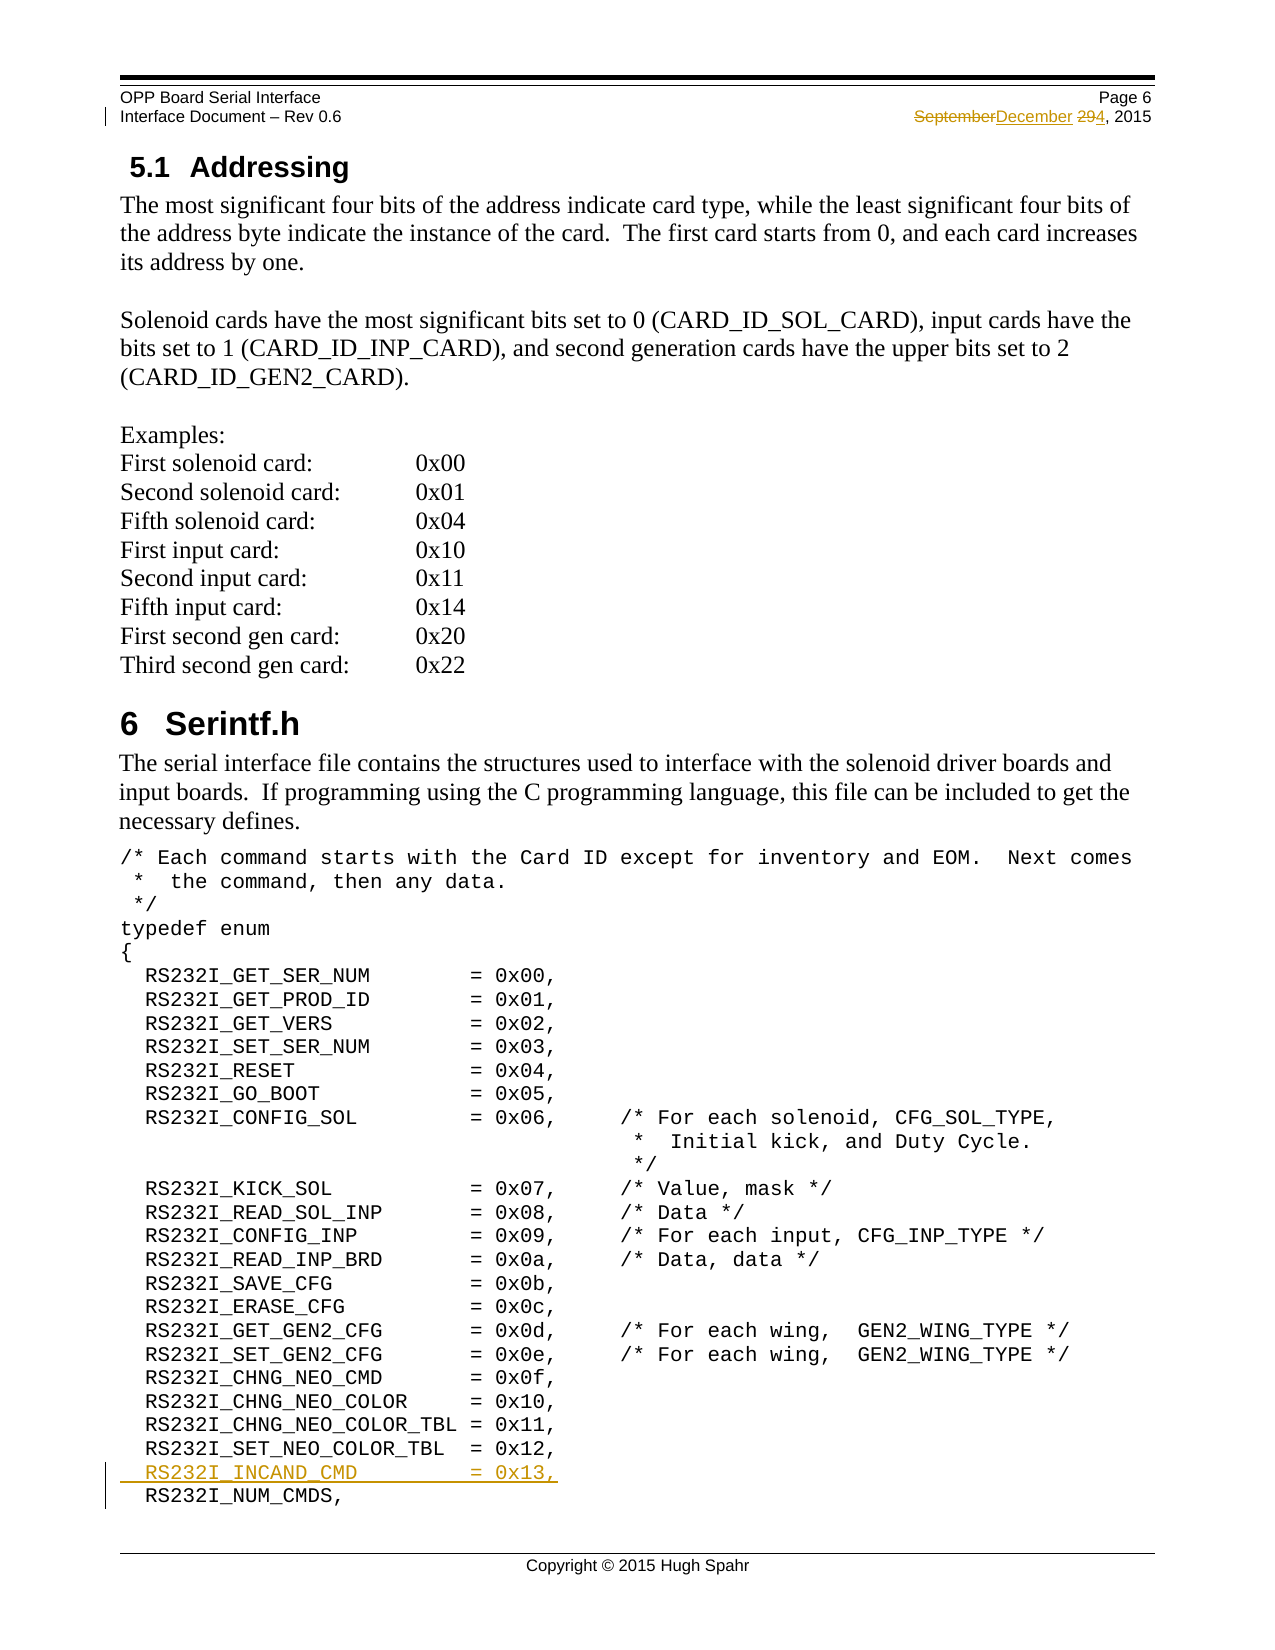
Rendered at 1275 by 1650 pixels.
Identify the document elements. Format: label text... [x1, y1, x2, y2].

text RS232I_GET_SER_NUM = 0x00, [120, 965, 1155, 989]
text RS232I_CONFIG_SOL = 0x06, /* For each solenoid, CFG_SOL_TYPE, [120, 1107, 1155, 1131]
text RS232I_ERASE_CFG = 0x0c, [120, 1296, 1155, 1320]
text Examples: [120, 420, 1155, 448]
text RS232I_GO_BOOT = 0x05, [120, 1083, 1155, 1107]
text The serial interface file contains the structures used to interface with the solenoid driver boards and input boards. If programming using the C programming language, this file can be included to get the necessary defines. [118, 748, 1155, 834]
subtitle Addressing [129, 150, 1155, 183]
text Solenoid cards have the most significant bits set to 0 (CARD_ID_SOL_CARD), input cards have the bits set to 1 (CARD_ID_INP_CARD), and second generation cards have the upper bits set to 2 (CARD_ID_GEN2_CARD). [120, 305, 1155, 391]
subtitle Serintf.h [120, 703, 1155, 742]
text Fifth input card: 0x14 [120, 592, 1155, 621]
text Fifth solenoid card: 0x04 [120, 506, 1155, 535]
text The most significant four bits of the address indicate card type, while the least significant four bits of the address byte indicate the instance of the card. The first card starts from 0, and each card increases its address by one. [120, 190, 1155, 276]
text RS232I_SET_SER_NUM = 0x03, [120, 1036, 1155, 1060]
text First second gen card: 0x20 [120, 621, 1155, 650]
text */ [120, 894, 1155, 918]
text RS232I_READ_INP_BRD = 0x0a, /* Data, data */ [120, 1249, 1155, 1273]
text RS232I_CHNG_NEO_CMD = 0x0f, [120, 1367, 1155, 1391]
text * the command, then any data. [120, 871, 1155, 894]
text * Initial kick, and Duty Cycle. [120, 1131, 1155, 1154]
text Second input card: 0x11 [120, 563, 1155, 592]
text */ [120, 1154, 1155, 1178]
text First input card: 0x10 [120, 535, 1155, 563]
text RS232I_SET_GEN2_CFG = 0x0e, /* For each wing, GEN2_WING_TYPE */ [120, 1343, 1155, 1367]
text /* Each command starts with the Card ID except for inventory and EOM. Next comes [120, 847, 1155, 871]
text RS232I_GET_PROD_ID = 0x01, [120, 989, 1155, 1012]
text RS232I_GET_VERS = 0x02, [120, 1012, 1155, 1036]
text RS232I_SAVE_CFG = 0x0b, [120, 1273, 1155, 1296]
text typedef enum [120, 918, 1155, 942]
text RS232I_READ_SOL_INP = 0x08, /* Data */ [120, 1202, 1155, 1225]
text Second solenoid card: 0x01 [120, 477, 1155, 506]
text RS232I_CONFIG_INP = 0x09, /* For each input, CFG_INP_TYPE */ [120, 1225, 1155, 1249]
text RS232I_NUM_CMDS, [120, 1485, 1155, 1509]
text { [120, 942, 1155, 965]
text RS232I_INCAND_CMD = 0x13, [120, 1462, 1155, 1485]
text RS232I_SET_NEO_COLOR_TBL = 0x12, [120, 1438, 1155, 1462]
text RS232I_CHNG_NEO_COLOR_TBL = 0x11, [120, 1414, 1155, 1438]
text RS232I_RESET = 0x04, [120, 1060, 1155, 1083]
text RS232I_KICK_SOL = 0x07, /* Value, mask */ [120, 1178, 1155, 1202]
text RS232I_CHNG_NEO_COLOR = 0x10, [120, 1391, 1155, 1414]
text RS232I_GET_GEN2_CFG = 0x0d, /* For each wing, GEN2_WING_TYPE */ [120, 1320, 1155, 1343]
text First solenoid card: 0x00 [120, 448, 1155, 477]
text Third second gen card: 0x22 [120, 650, 1155, 678]
